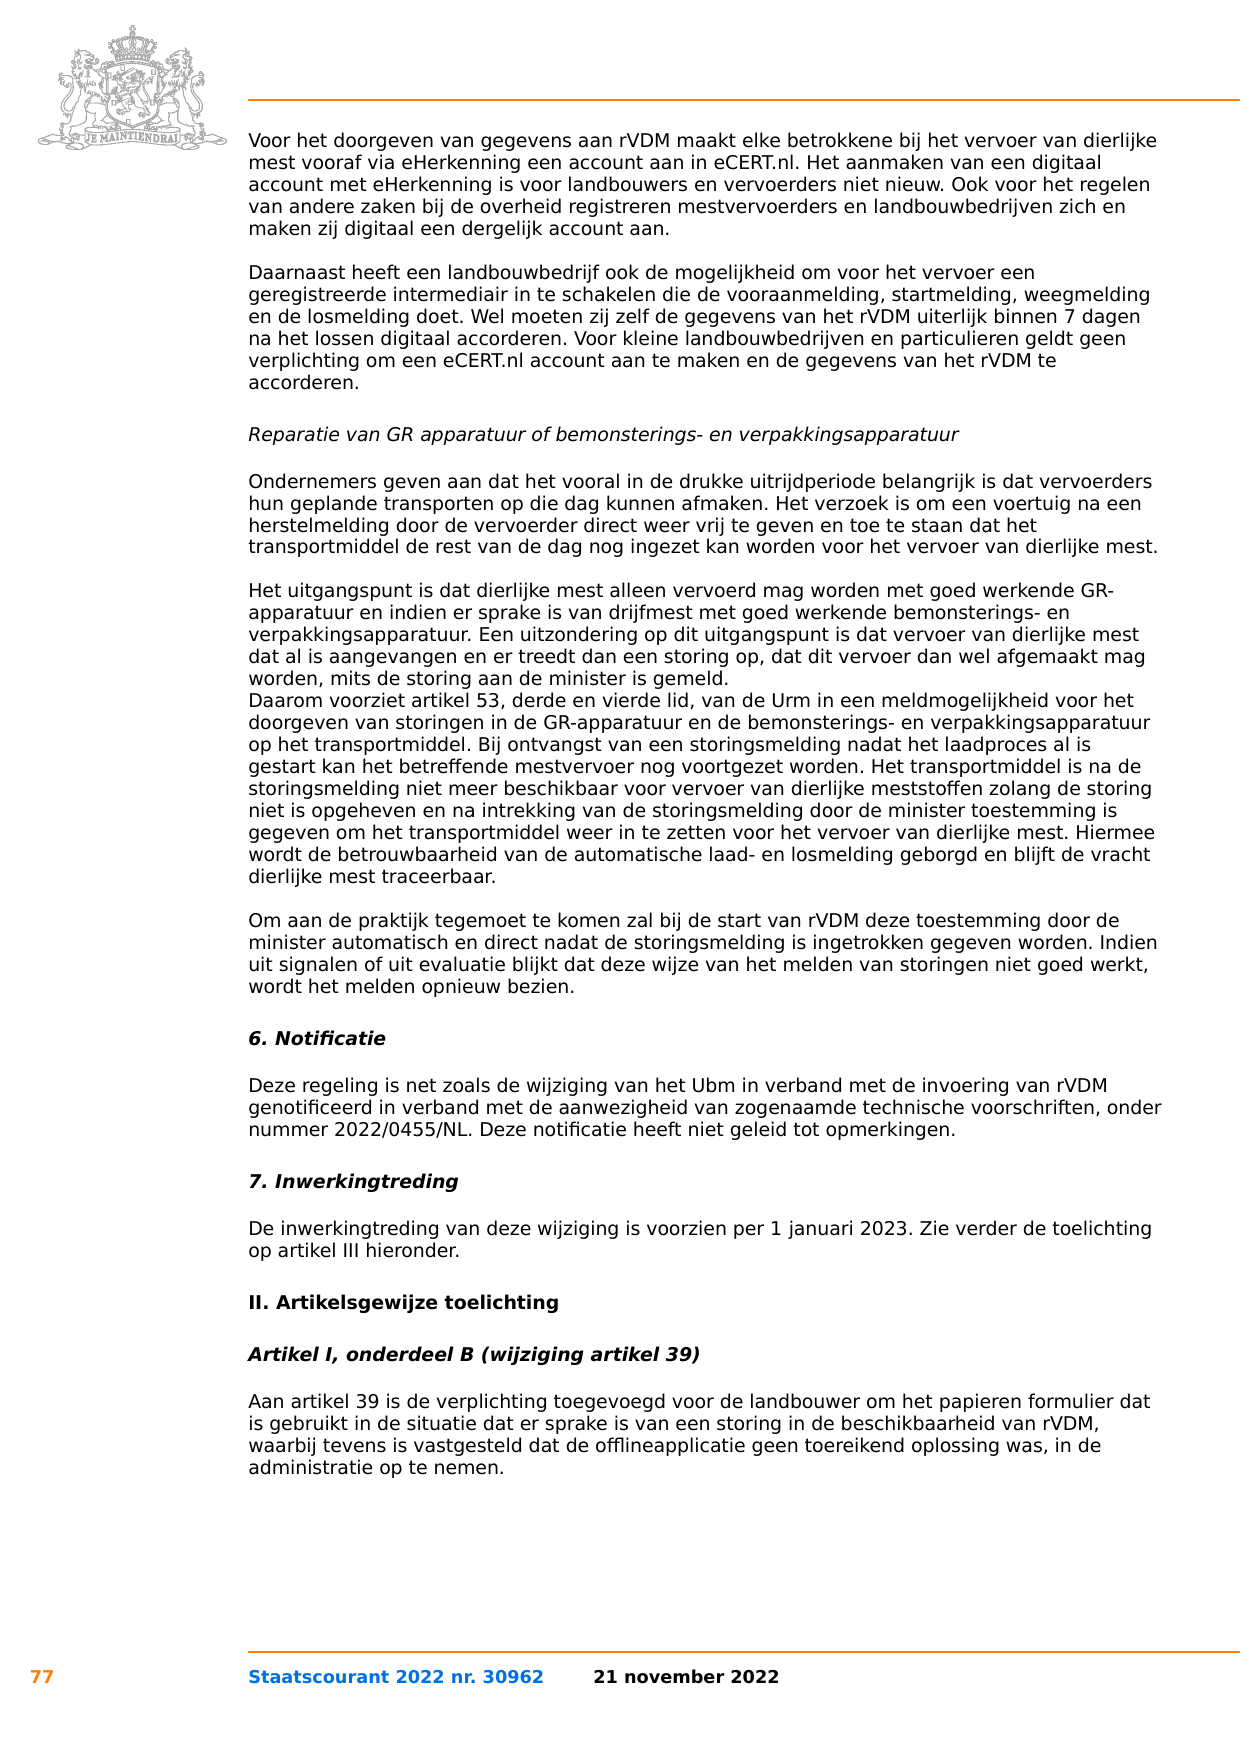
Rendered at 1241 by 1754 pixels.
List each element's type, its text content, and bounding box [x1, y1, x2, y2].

text Aan artikel 39 is de verplichting toegevoegd voor de landbouwer om het papieren formulier dat is gebruikt in de situatie dat er sprake is van een storing in de beschikbaarheid van rVDM, waarbij tevens is vastgesteld dat de offlineapplicatie geen toereikend oplossing was, in de administratie op te nemen. [248, 1391, 1163, 1478]
text Om aan de praktijk tegemoet te komen zal bij de start van rVDM deze toestemming door de minister automatisch en direct nadat de storingsmelding is ingetrokken gegeven worden. Indien uit signalen of uit evaluatie blijkt dat deze wijze van het melden van storingen niet goed werkt, wordt het melden opnieuw bezien. [248, 910, 1163, 998]
text De inwerkingtreding van deze wijziging is voorzien per 1 januari 2023. Zie verder de toelichting op artikel III hieronder. [248, 1218, 1163, 1262]
subtitle 6. Notificatie [248, 1028, 1163, 1050]
subtitle Reparatie van GR apparatuur of bemonsterings- en verpakkingsapparatuur [248, 423, 1163, 446]
text Deze regeling is net zoals de wijziging van het Ubm in verband met de invoering van rVDM genotificeerd in verband met de aanwezigheid van zogenaamde technische voorschriften, onder nummer 2022/0455/NL. Deze notificatie heeft niet geleid tot opmerkingen. [248, 1075, 1163, 1141]
text Daarnaast heeft een landbouwbedrijf ook de mogelijkheid om voor het vervoer een geregistreerde intermediair in te schakelen die de vooraanmelding, startmelding, weegmelding en de losmelding doet. Wel moeten zij zelf de gegevens van het rVDM uiterlijk binnen 7 dagen na het lossen digitaal accorderen. Voor kleine landbouwbedrijven en particulieren geldt geen verplichting om een eCERT.nl account aan te maken en de gegevens van het rVDM te accorderen. [248, 262, 1163, 393]
text Ondernemers geven aan dat het vooral in de drukke uitrijdperiode belangrijk is dat vervoerders hun geplande transporten op die dag kunnen afmaken. Het verzoek is om een voertuig na een herstelmelding door de vervoerder direct weer vrij te geven en toe te staan dat het transportmiddel de rest van de dag nog ingezet kan worden voor het vervoer van dierlijke mest. [248, 471, 1163, 558]
text Voor het doorgeven van gegevens aan rVDM maakt elke betrokkene bij het vervoer van dierlijke mest vooraf via eHerkenning een account aan in eCERT.nl. Het aanmaken van een digitaal account met eHerkenning is voor landbouwers en vervoerders niet nieuw. Ook voor het regelen van andere zaken bij de overheid registreren mestvervoerders en landbouwbedrijven zich en maken zij digitaal een dergelijk account aan. [248, 130, 1163, 240]
text Daarom voorziet artikel 53, derde en vierde lid, van de Urm in een meldmogelijkheid voor het doorgeven van storingen in de GR-apparatuur en de bemonsterings- en verpakkingsapparatuur op het transportmiddel. Bij ontvangst van een storingsmelding nadat het laadproces al is gestart kan het betreffende mestvervoer nog voortgezet worden. Het transportmiddel is na de storingsmelding niet meer beschikbaar voor vervoer van dierlijke meststoffen zolang de storing niet is opgeheven en na intrekking van de storingsmelding door de minister toestemming is gegeven om het transportmiddel weer in te zetten voor het vervoer van dierlijke mest. Hiermee wordt de betrouwbaarheid van de automatische laad- en losmelding geborgd en blijft de vracht dierlijke mest traceerbaar. [248, 690, 1163, 888]
picture [38, 25, 227, 150]
subtitle II. Artikelsgewijze toelichting [248, 1292, 1163, 1314]
text Het uitgangspunt is dat dierlijke mest alleen vervoerd mag worden met goed werkende GR-apparatuur en indien er sprake is van drijfmest met goed werkende bemonsterings- en verpakkingsapparatuur. Een uitzondering op dit uitgangspunt is dat vervoer van dierlijke mest dat al is aangevangen en er treedt dan een storing op, dat dit vervoer dan wel afgemaakt mag worden, mits de storing aan de minister is gemeld. [248, 580, 1163, 690]
subtitle 7. Inwerkingtreding [248, 1171, 1163, 1193]
subtitle Artikel I, onderdeel B (wijziging artikel 39) [248, 1344, 1163, 1366]
